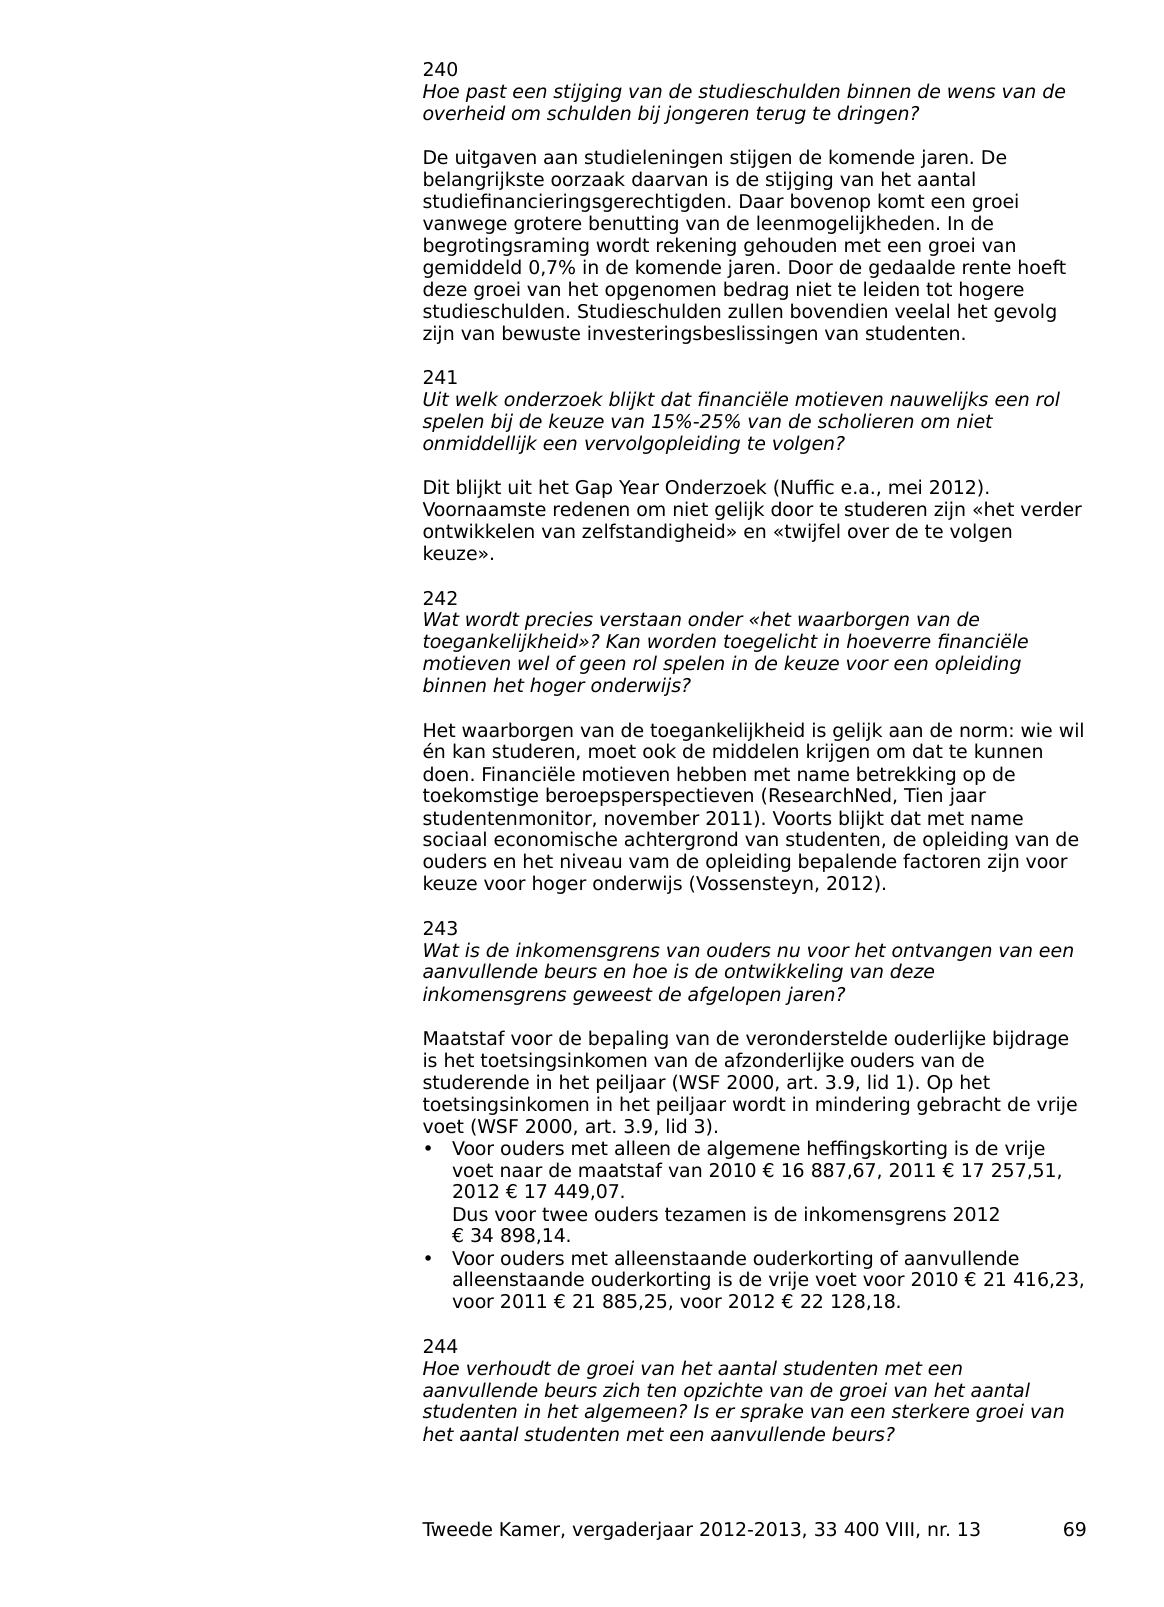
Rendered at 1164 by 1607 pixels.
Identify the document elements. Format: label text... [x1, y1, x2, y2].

text • Voor ouders met alleenstaande ouderkorting of aanvullende alleenstaande ouderkorting is de vrije voet voor 2010 € 21 416,23, voor 2011 € 21 885,25, voor 2012 € 22 128,18. [422, 1247, 1087, 1313]
text Maatstaf voor de bepaling van de veronderstelde ouderlijke bijdrage is het toetsingsinkomen van de afzonderlijke ouders van de studerende in het peiljaar (WSF 2000, art. 3.9, lid 1). Op het toetsingsinkomen in het peiljaar wordt in mindering gebracht de vrije voet (WSF 2000, art. 3.9, lid 3). [422, 1028, 1087, 1137]
text • Voor ouders met alleen de algemene heffingskorting is de vrije voet naar de maatstaf van 2010 € 16 887,67, 2011 € 17 257,51, 2012 € 17 449,07. [422, 1137, 1087, 1203]
text Uit welk onderzoek blijkt dat financiële motieven nauwelijks een rol spelen bij de keuze van 15%-25% van de scholieren om niet onmiddellijk een vervolgopleiding te volgen? [422, 389, 1087, 455]
text 242 [422, 587, 1087, 609]
text Hoe past een stijging van de studieschulden binnen de wens van de overheid om schulden bij jongeren terug te dringen? [422, 81, 1087, 125]
text Dus voor twee ouders tezamen is de inkomensgrens 2012 € 34 898,14. [452, 1203, 1087, 1247]
text 244 [422, 1336, 1087, 1357]
text Het waarborgen van de toegankelijkheid is gelijk aan de norm: wie wil én kan studeren, moet ook de middelen krijgen om dat te kunnen doen. Financiële motieven hebben met name betrekking op de toekomstige beroepsperspectieven (ResearchNed, Tien jaar studentenmonitor, november 2011). Voorts blijkt dat met name sociaal economische achtergrond van studenten, de opleiding van de ouders en het niveau vam de opleiding bepalende factoren zijn voor keuze voor hoger onderwijs (Vossensteyn, 2012). [422, 719, 1087, 895]
text Wat wordt precies verstaan onder «het waarborgen van de toegankelijkheid»? Kan worden toegelicht in hoeverre financiële motieven wel of geen rol spelen in de keuze voor een opleiding binnen het hoger onderwijs? [422, 609, 1087, 697]
text Hoe verhoudt de groei van het aantal studenten met een aanvullende beurs zich ten opzichte van de groei van het aantal studenten in het algemeen? Is er sprake van een sterkere groei van het aantal studenten met een aanvullende beurs? [422, 1357, 1087, 1445]
text 243 [422, 917, 1087, 939]
text Wat is de inkomensgrens van ouders nu voor het ontvangen van een aanvullende beurs en hoe is de ontwikkeling van deze inkomensgrens geweest de afgelopen jaren? [422, 939, 1087, 1005]
text 240 [422, 59, 1087, 81]
text 241 [422, 367, 1087, 389]
text Dit blijkt uit het Gap Year Onderzoek (Nuffic e.a., mei 2012). Voornaamste redenen om niet gelijk door te studeren zijn «het verder ontwikkelen van zelfstandigheid» en «twijfel over de te volgen keuze». [422, 477, 1087, 565]
text De uitgaven aan studieleningen stijgen de komende jaren. De belangrijkste oorzaak daarvan is de stijging van het aantal studiefinancieringsgerechtigden. Daar bovenop komt een groei vanwege grotere benutting van de leenmogelijkheden. In de begrotingsraming wordt rekening gehouden met een groei van gemiddeld 0,7% in de komende jaren. Door de gedaalde rente hoeft deze groei van het opgenomen bedrag niet te leiden tot hogere studieschulden. Studieschulden zullen bovendien veelal het gevolg zijn van bewuste investeringsbeslissingen van studenten. [422, 147, 1087, 345]
